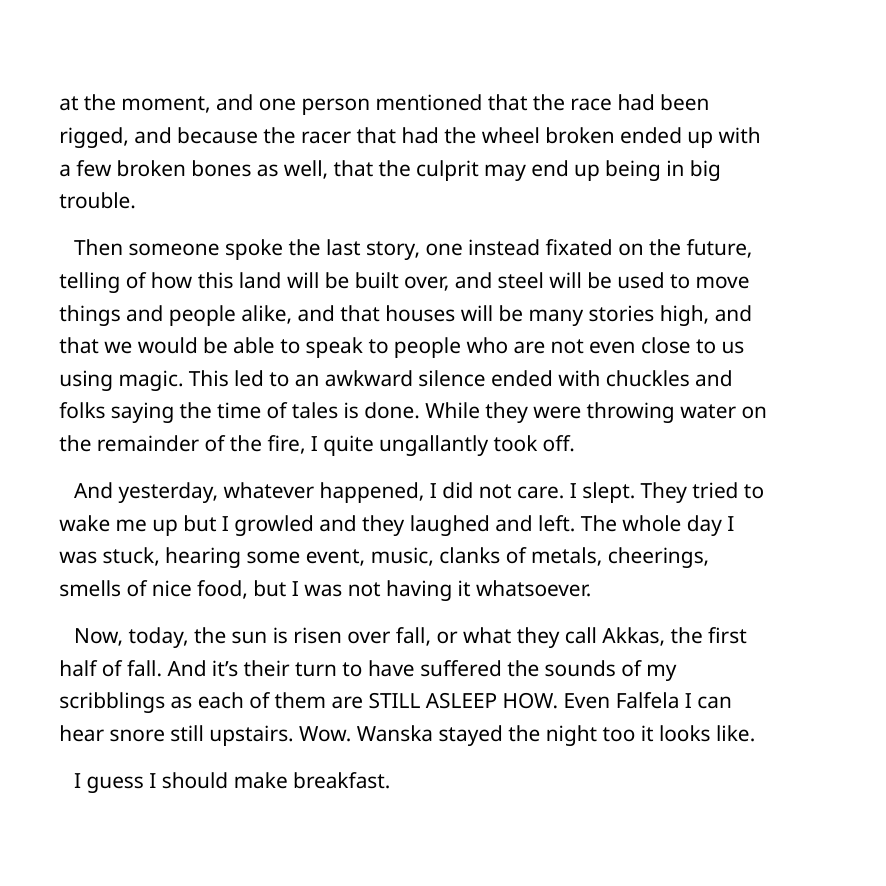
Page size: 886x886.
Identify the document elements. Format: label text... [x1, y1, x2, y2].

text I guess I should make breakfast. [59, 766, 768, 795]
text Now, today, the sun is risen over fall, or what they call Akkas, the first half of fall. And it’s their turn to have suffered the sounds of my scribblings as each of them are STILL ASLEEP HOW. Even Falfela I can hear snore still upstairs. Wow. Wanska stayed the night too it looks like. [59, 621, 768, 748]
text And yesterday, whatever happened, I did not care. I slept. They tried to wake me up but I growled and they laughed and left. The whole day I was stuck, hearing some event, music, clanks of metals, cheerings, smells of nice food, but I was not having it whatsoever. [59, 476, 768, 603]
text at the moment, and one person mentioned that the race had been rigged, and because the racer that had the wheel broken ended up with a few broken bones as well, that the culprit may end up being in big trouble. [59, 88, 768, 215]
text Then someone spoke the last story, one instead fixated on the future, telling of how this land will be built over, and steel will be used to move things and people alike, and that houses will be many stories high, and that we would be able to speak to people who are not even close to us using magic. This led to an awkward silence ended with chuckles and folks saying the time of tales is done. While they were throwing water on the remainder of the fire, I quite ungallantly took off. [59, 233, 768, 458]
